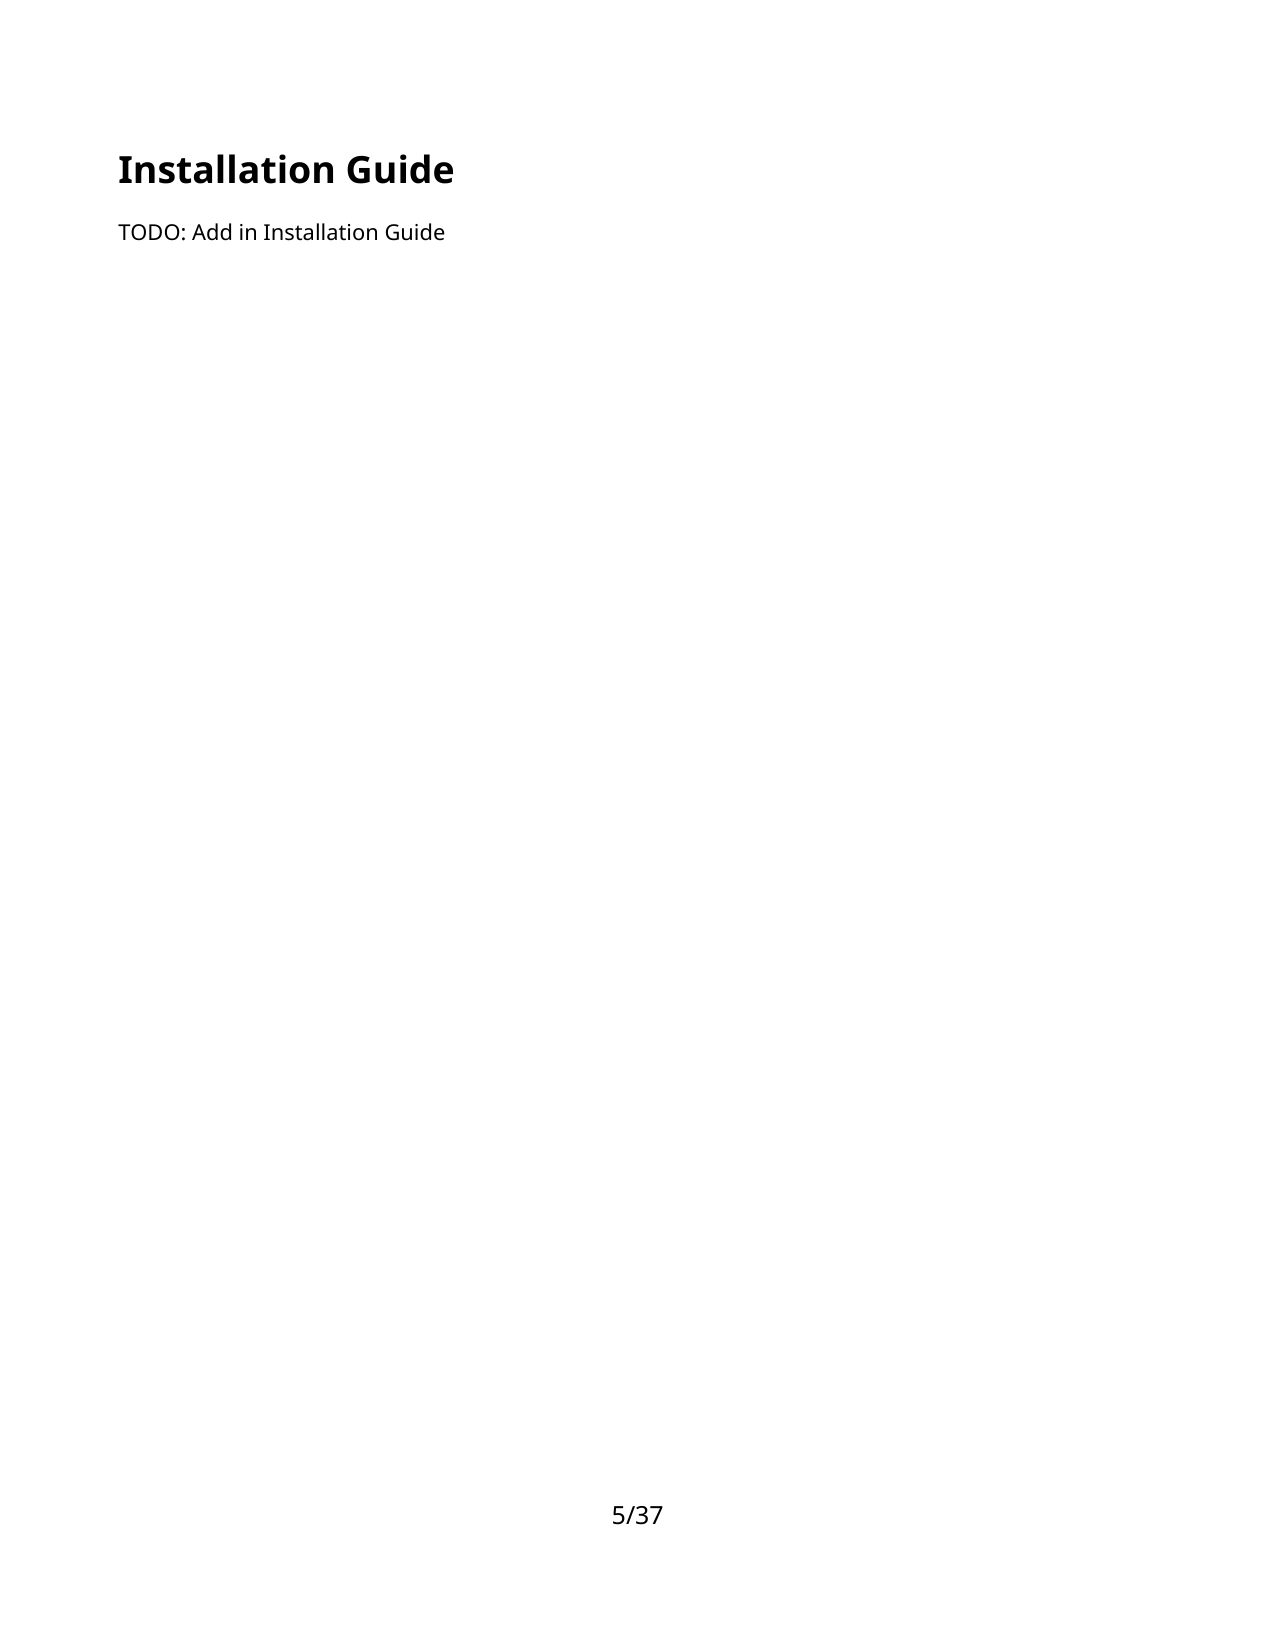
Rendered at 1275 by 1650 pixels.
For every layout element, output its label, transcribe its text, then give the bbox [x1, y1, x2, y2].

text TODO: Add in Installation Guide [118, 217, 1157, 247]
title Installation Guide [118, 143, 1157, 194]
